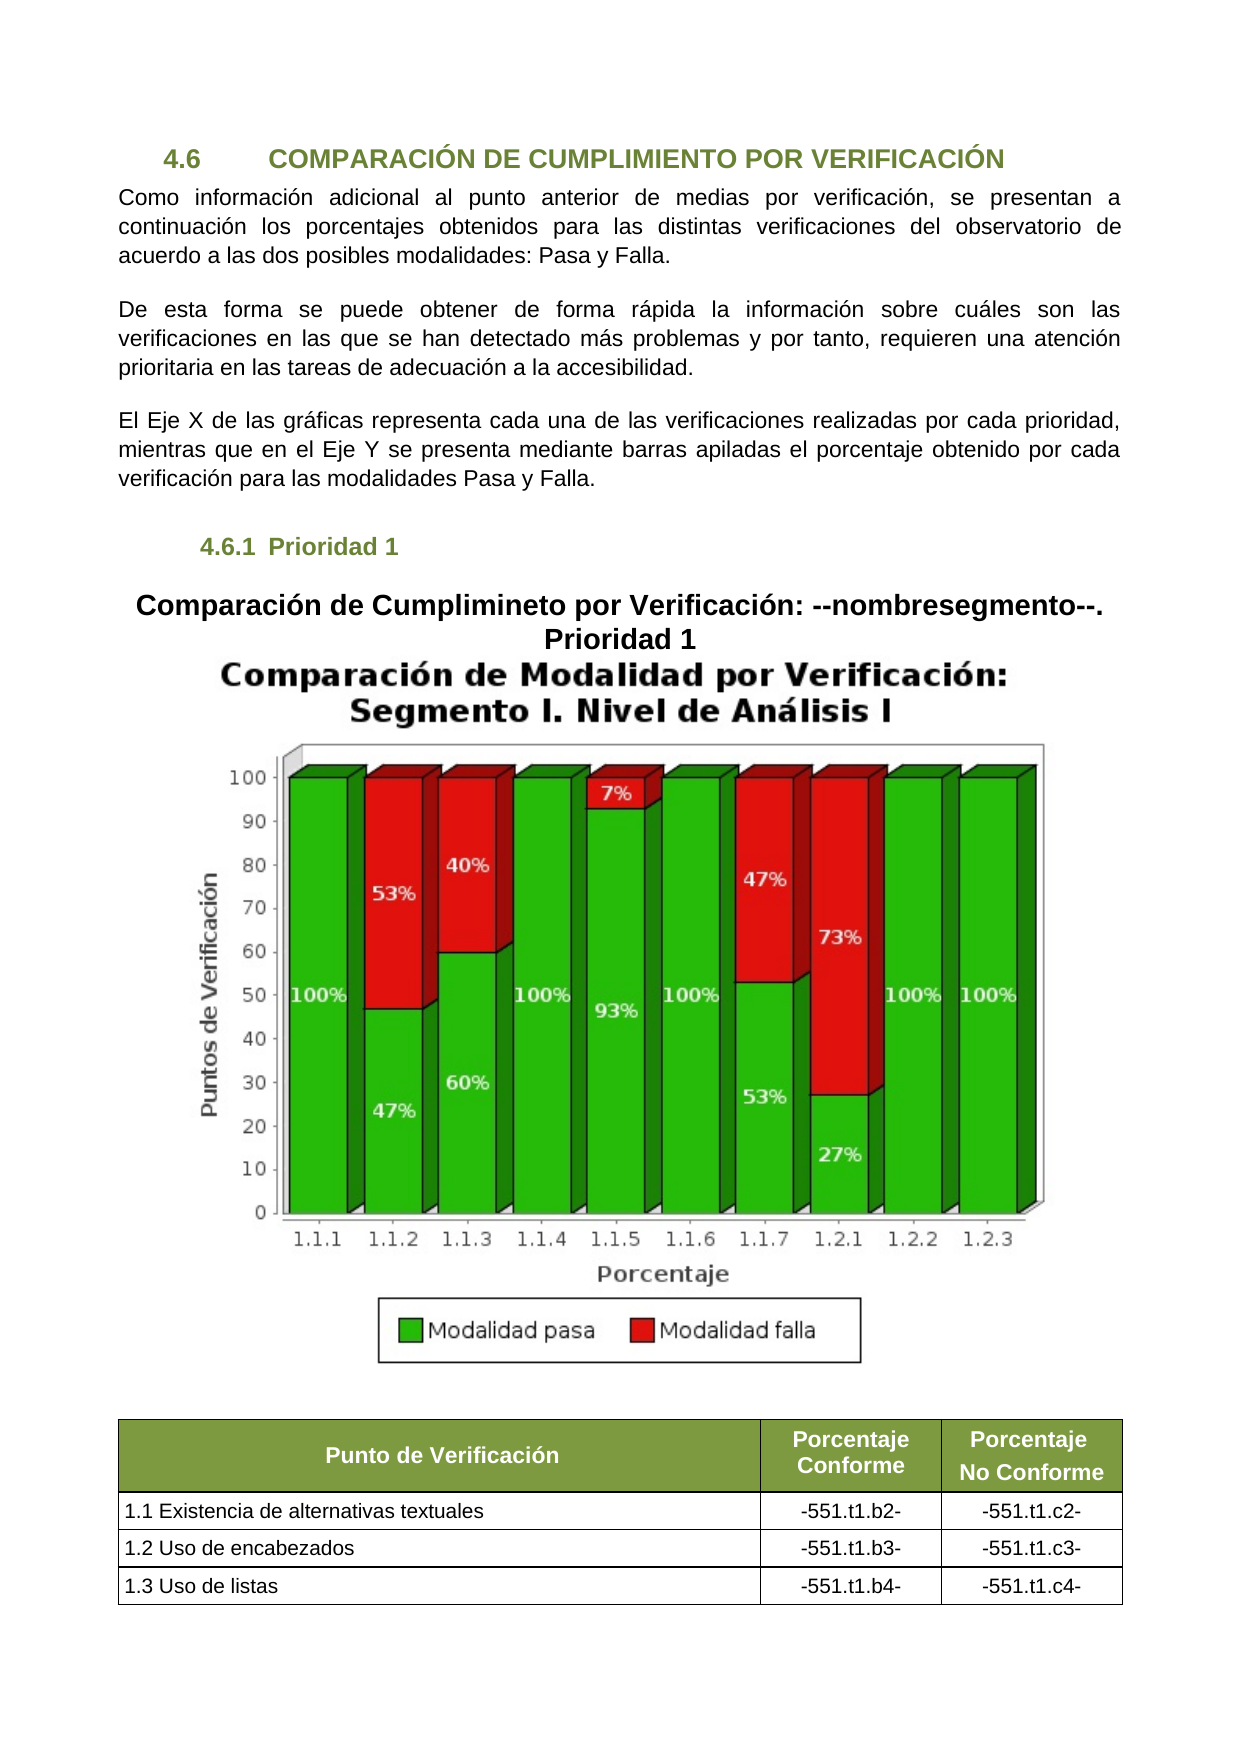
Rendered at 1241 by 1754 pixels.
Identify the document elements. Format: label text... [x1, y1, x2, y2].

table_cell 1.2 Uso de encabezados [119, 1530, 760, 1566]
table_cell -551.t1.c3- [942, 1530, 1122, 1566]
table_header Porcentaje Conforme [761, 1420, 941, 1491]
table_cell -551.t1.c2- [942, 1493, 1122, 1529]
text Como información adicional al punto anterior de medias por verificación, se presentan a continuación los porcentajes obtenidos para las distintas verificaciones del observatorio de acuerdo a las dos posibles modalidades: Pasa y Falla. [118, 184, 1122, 268]
picture [178, 655, 1062, 1365]
table_cell -551.t1.c4- [942, 1568, 1122, 1604]
table_cell -551.t1.b3- [761, 1530, 941, 1566]
subtitle Comparación de cumplimiento por verificación [156, 143, 1122, 174]
text De esta forma se puede obtener de forma rápida la información sobre cuáles son las verificaciones en las que se han detectado más problemas y por tanto, requieren una atención prioritaria en las tareas de adecuación a la accesibilidad. [118, 296, 1122, 380]
table_cell -551.t1.b2- [761, 1493, 941, 1529]
table_header Porcentaje No Conforme [942, 1420, 1122, 1491]
table_cell 1.3 Uso de listas [119, 1568, 760, 1604]
table_cell -551.t1.b4- [761, 1568, 941, 1604]
table_cell 1.1 Existencia de alternativas textuales [119, 1493, 760, 1529]
subtitle Prioridad 1 [193, 532, 1122, 561]
text El Eje X de las gráficas representa cada una de las verificaciones realizadas por cada prioridad, mientras que en el Eje Y se presenta mediante barras apiladas el porcentaje obtenido por cada verificación para las modalidades Pasa y Falla. [118, 407, 1122, 492]
text Comparación de Cumplimineto por Verificación: --nombresegmento--. Prioridad 1 [118, 588, 1122, 656]
table_header Punto de Verificación [119, 1420, 760, 1491]
